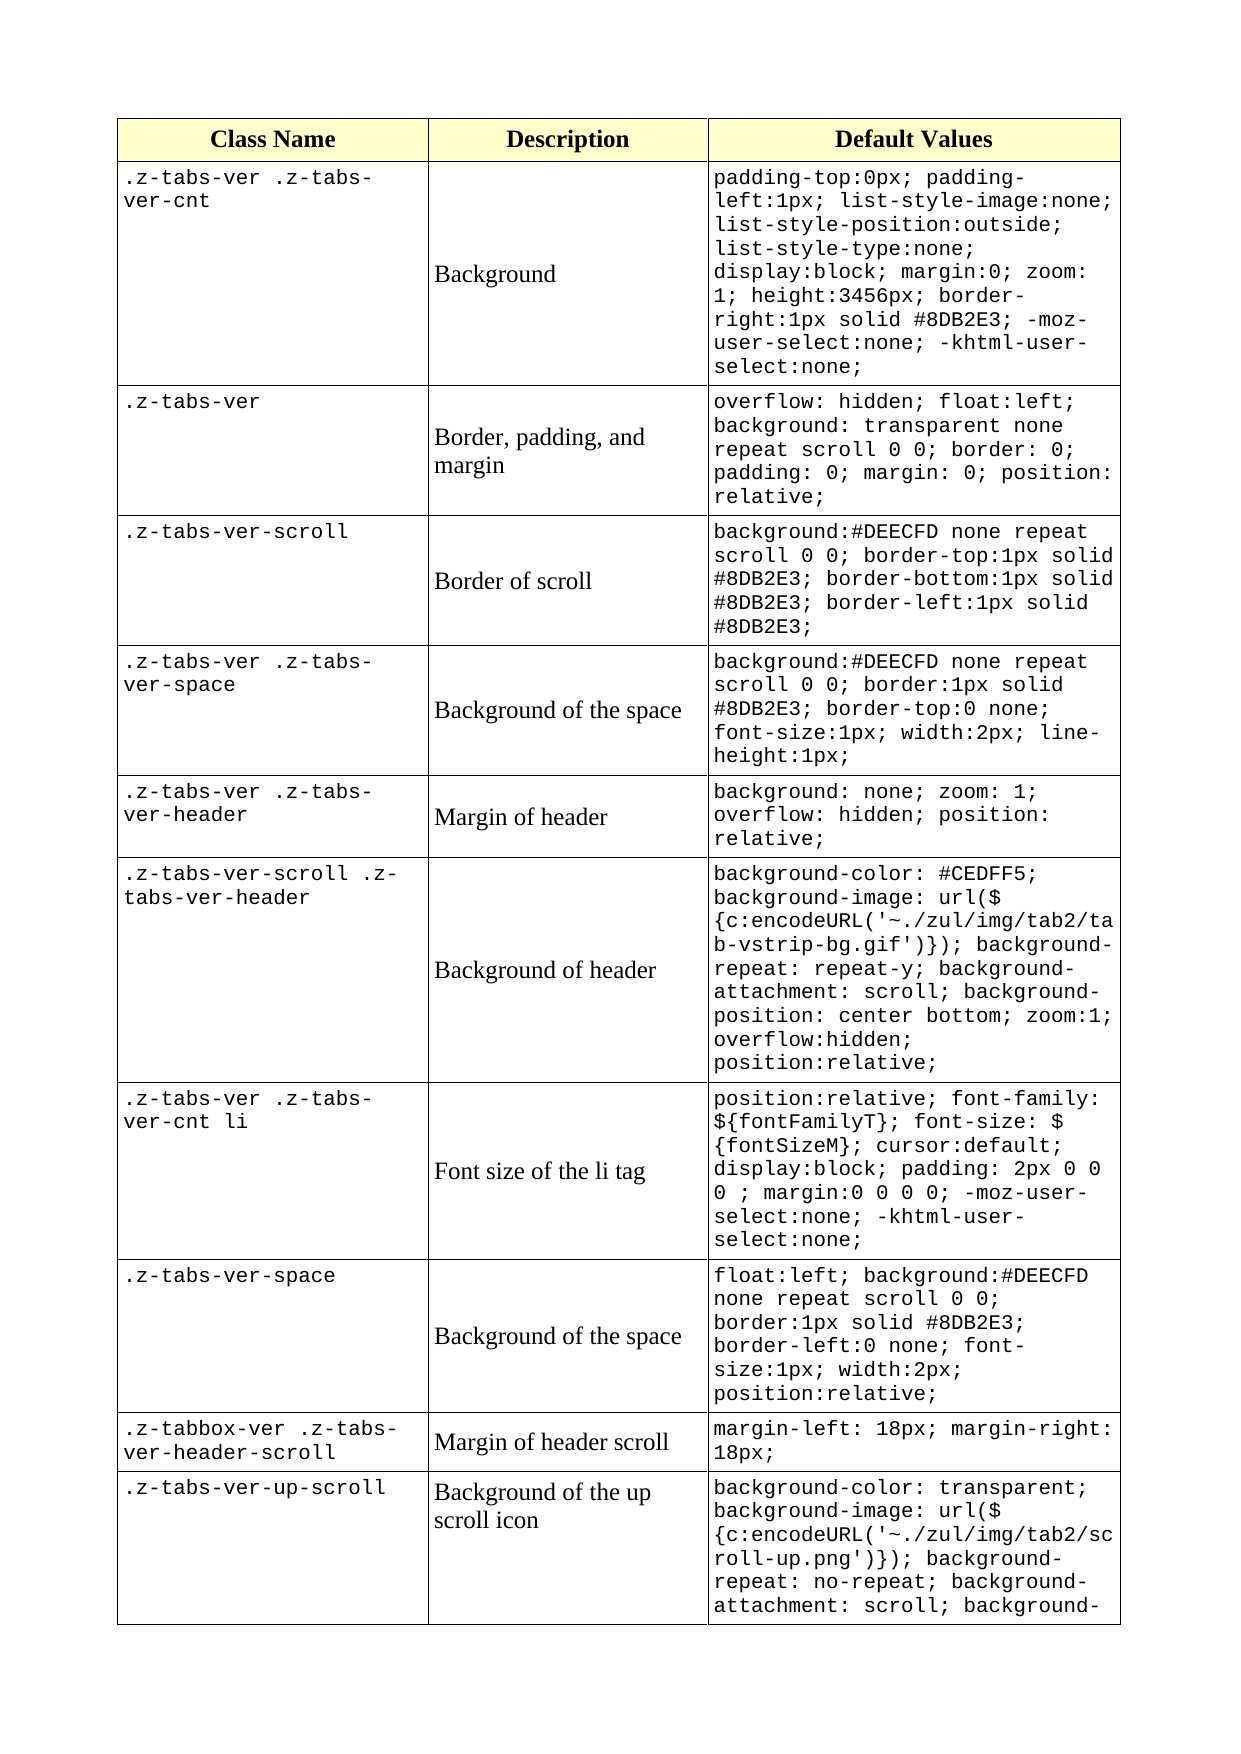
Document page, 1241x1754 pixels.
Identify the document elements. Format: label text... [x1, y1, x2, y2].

table_cell background-color: transparent; background-image: url(${c:encodeURL('~./zul/img/tab2/scroll-up.png')}); background-repeat: no-repeat; background-attachment: scroll; background- [709, 1472, 1120, 1624]
table_header Class Name [118, 119, 428, 161]
table_cell background:#DEECFD none repeat scroll 0 0; border:1px solid #8DB2E3; border-top:0 none; font-size:1px; width:2px; line-height:1px; [709, 646, 1120, 775]
table_cell Margin of header scroll [429, 1413, 707, 1471]
table_cell .z-tabs-ver-scroll .z-tabs-ver-header [118, 858, 428, 1082]
table_cell overflow: hidden; float:left; background: transparent none repeat scroll 0 0; border: 0; padding: 0; margin: 0; position: relative; [709, 386, 1120, 515]
table_cell Background of header [429, 858, 707, 1082]
table_cell Border of scroll [429, 516, 707, 645]
table_cell Font size of the li tag [429, 1083, 707, 1259]
table_cell Background of the up scroll icon [429, 1472, 707, 1624]
table_cell .z-tabs-ver .z-tabs-ver-cnt [118, 162, 428, 385]
table_cell padding-top:0px; padding-left:1px; list-style-image:none; list-style-position:outside; list-style-type:none; display:block; margin:0; zoom: 1; height:3456px; border-right:1px solid #8DB2E3; -moz-user-select:none; -khtml-user-select:none; [709, 162, 1120, 385]
table_cell .z-tabs-ver [118, 386, 428, 515]
table_cell .z-tabs-ver .z-tabs-ver-space [118, 646, 428, 775]
table_cell margin-left: 18px; margin-right: 18px; [709, 1413, 1120, 1471]
table_cell Border, padding, and margin [429, 386, 707, 515]
table_cell .z-tabs-ver-up-scroll [118, 1472, 428, 1624]
table_cell .z-tabs-ver .z-tabs-ver-cnt li [118, 1083, 428, 1259]
table_cell background-color: #CEDFF5; background-image: url(${c:encodeURL('~./zul/img/tab2/tab-vstrip-bg.gif')}); background-repeat: repeat-y; background-attachment: scroll; background-position: center bottom; zoom:1; overflow:hidden; position:relative; [709, 858, 1120, 1082]
table_header Default Values [709, 119, 1120, 161]
table_cell .z-tabs-ver-scroll [118, 516, 428, 645]
table_cell .z-tabs-ver-space [118, 1260, 428, 1412]
table_cell background:#DEECFD none repeat scroll 0 0; border-top:1px solid #8DB2E3; border-bottom:1px solid #8DB2E3; border-left:1px solid #8DB2E3; [709, 516, 1120, 645]
table_cell Background of the space [429, 646, 707, 775]
table_cell background: none; zoom: 1; overflow: hidden; position: relative; [709, 776, 1120, 857]
table_cell .z-tabbox-ver .z-tabs-ver-header-scroll [118, 1413, 428, 1471]
table_header Description [429, 119, 707, 161]
table_cell .z-tabs-ver .z-tabs-ver-header [118, 776, 428, 857]
table_cell float:left; background:#DEECFD none repeat scroll 0 0; border:1px solid #8DB2E3; border-left:0 none; font-size:1px; width:2px; position:relative; [709, 1260, 1120, 1412]
table_cell Background [429, 162, 707, 385]
table_cell Background of the space [429, 1260, 707, 1412]
table_cell Margin of header [429, 776, 707, 857]
table_cell position:relative; font-family: ${fontFamilyT}; font-size: ${fontSizeM}; cursor:default; display:block; padding: 2px 0 0 0 ; margin:0 0 0 0; -moz-user-select:none; -khtml-user-select:none; [709, 1083, 1120, 1259]
